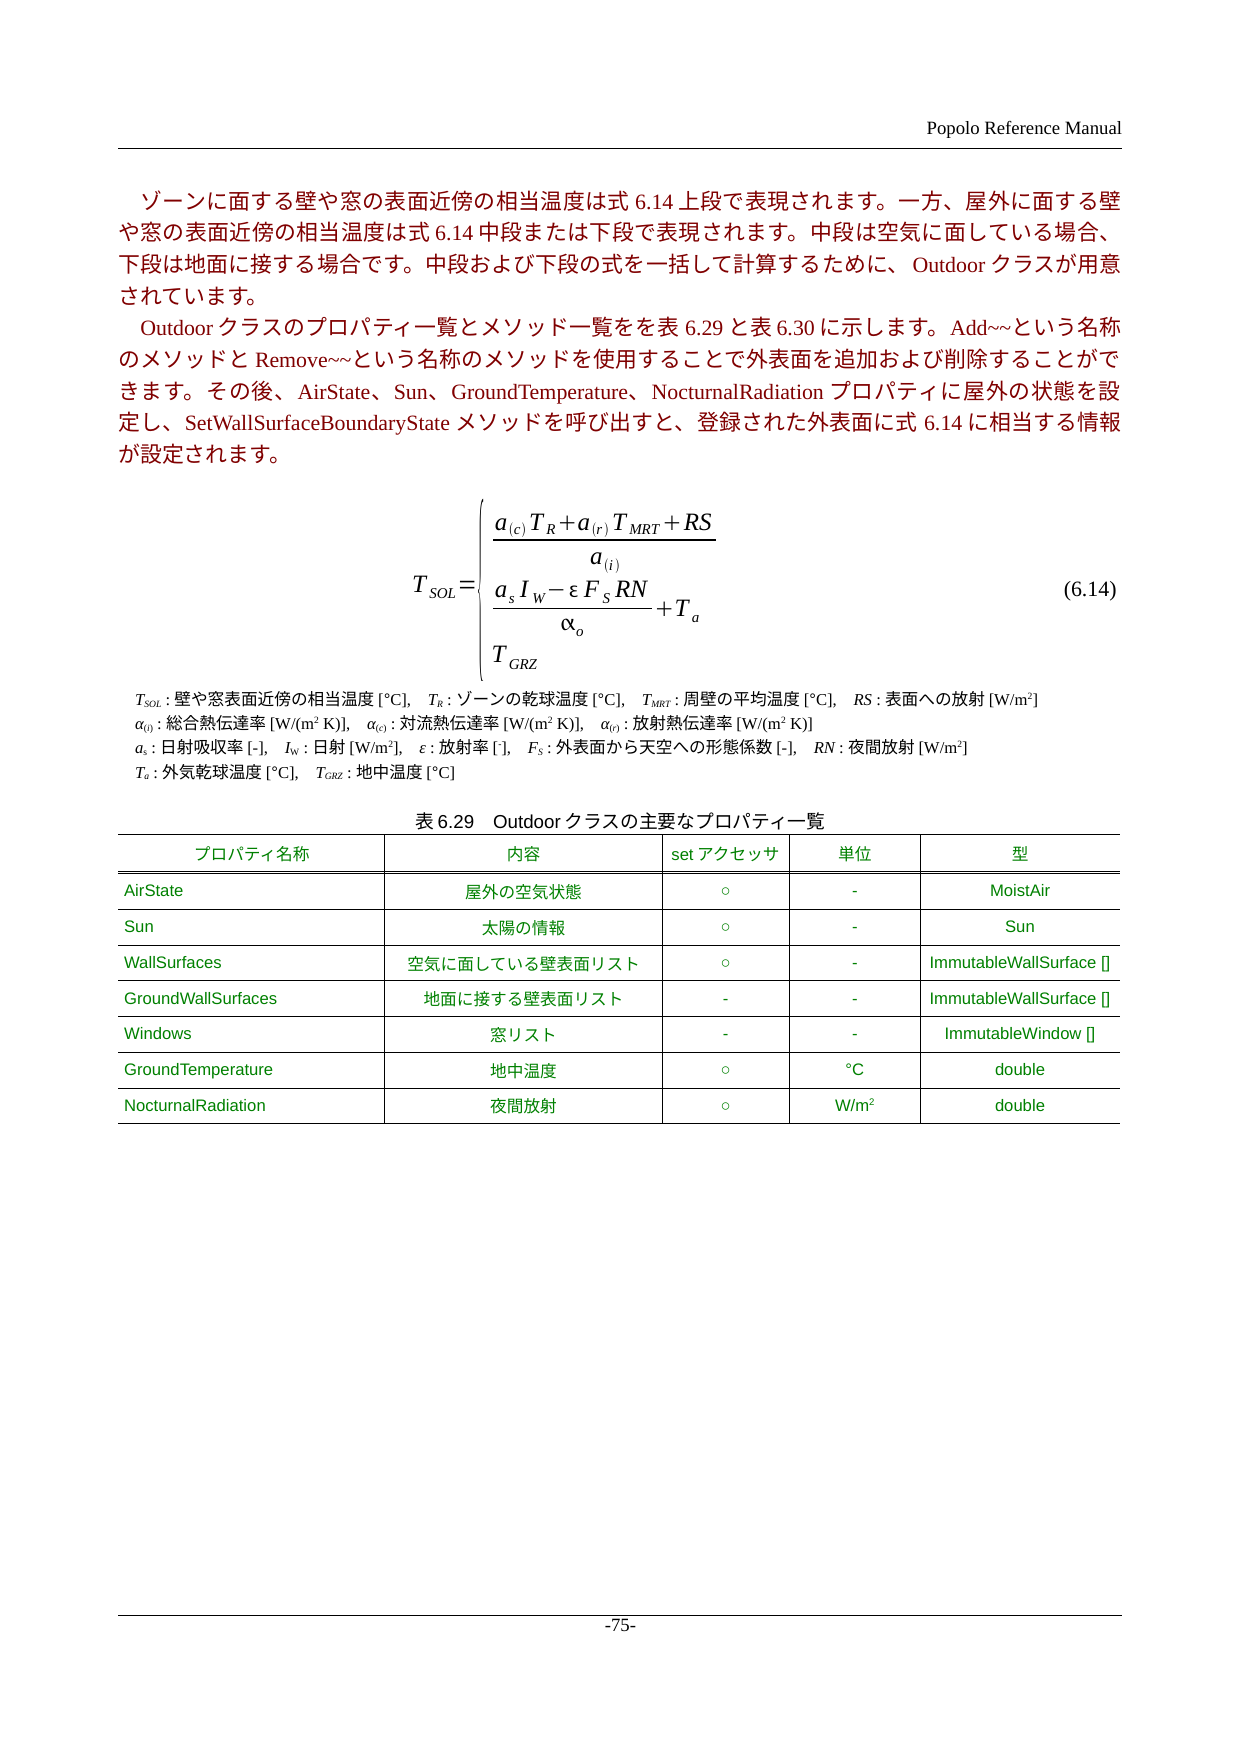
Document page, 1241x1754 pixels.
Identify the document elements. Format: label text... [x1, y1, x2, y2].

table_cell WallSurfaces [118, 946, 384, 980]
table_header setアクセッサ [663, 835, 789, 871]
table_cell 太陽の情報 [385, 910, 662, 945]
table_cell - [790, 874, 920, 909]
table_header 型 [921, 835, 1119, 871]
table_cell ○ [663, 946, 789, 980]
text Outdoorクラスのプロパティ一覧とメソッド一覧をを表6.29と表6.30に示します。Add~~という名称のメソッドとRemove~~という名称のメソッドを使用することで外表面を追加および削除することができます。その後、AirState、Sun、GroundTemperature、NocturnalRadiationプロパティに屋外の状態を設定し、SetWallSurfaceBoundaryStateメソッドを呼び出すと、登録された外表面に式6.14に相当する情報が設定されます。 [118, 310, 1122, 469]
table_cell 地中温度 [385, 1053, 662, 1088]
table_cell - [663, 981, 789, 1016]
table_cell 窓リスト [385, 1017, 662, 1052]
table_cell 屋外の空気状態 [385, 874, 662, 909]
table_cell GroundWallSurfaces [118, 981, 384, 1016]
table_cell MoistAir [921, 874, 1119, 909]
table_header プロパティ名称 [118, 835, 384, 871]
table_cell Sun [118, 910, 384, 945]
text α(i) : 総合熱伝達率 [W/(m2 K)], α(c) : 対流熱伝達率 [W/(m2 K)], α(r) : 放射熱伝達率 [W/(m2 K)] [118, 710, 1122, 734]
table_cell ○ [663, 1089, 789, 1123]
table_cell 空気に面している壁表面リスト [385, 946, 662, 980]
table_cell Sun [921, 910, 1119, 945]
table_cell ○ [663, 910, 789, 945]
text TSOL : 壁や窓表面近傍の相当温度 [°C], TR : ゾーンの乾球温度 [°C], TMRT : 周壁の平均温度 [°C], RS : 表面への放射 [W/m2] [118, 686, 1122, 710]
table_cell double [921, 1089, 1119, 1123]
table_header [118, 493, 1010, 686]
table_cell W/m2 [790, 1089, 920, 1123]
text Ta : 外気乾球温度 [°C], TGRZ : 地中温度 [°C] [118, 759, 1122, 783]
table_cell - [790, 946, 920, 980]
table_cell double [921, 1053, 1119, 1088]
table_cell NocturnalRadiation [118, 1089, 384, 1123]
table_cell GroundTemperature [118, 1053, 384, 1088]
table_header 単位 [790, 835, 920, 871]
table_header (6.14) [1010, 493, 1122, 686]
table_header 内容 [385, 835, 662, 871]
table_cell ○ [663, 1053, 789, 1088]
table_cell Windows [118, 1017, 384, 1052]
table_cell ImmutableWallSurface [] [921, 981, 1119, 1016]
table_cell - [790, 981, 920, 1016]
table_cell 地面に接する壁表面リスト [385, 981, 662, 1016]
table_cell ImmutableWindow [] [921, 1017, 1119, 1052]
text ゾーンに面する壁や窓の表面近傍の相当温度は式6.14上段で表現されます。一方、屋外に面する壁や窓の表面近傍の相当温度は式6.14中段または下段で表現されます。中段は空気に面している場合、下段は地面に接する場合です。中段および下段の式を一括して計算するために、Outdoorクラスが用意されています。 [118, 184, 1122, 310]
text 表6.29 Outdoorクラスの主要なプロパティ一覧 [118, 807, 1122, 834]
table_cell 夜間放射 [385, 1089, 662, 1123]
text as : 日射吸収率 [-], IW : 日射 [W/m2], ε : 放射率 [-], FS : 外表面から天空への形態係数 [-], RN : 夜間放射 [W/m2] [118, 734, 1122, 759]
table_cell ○ [663, 874, 789, 909]
table_cell - [790, 1017, 920, 1052]
table_cell ImmutableWallSurface [] [921, 946, 1119, 980]
table_cell AirState [118, 874, 384, 909]
table_cell - [790, 910, 920, 945]
table_cell °C [790, 1053, 920, 1088]
table_cell - [663, 1017, 789, 1052]
